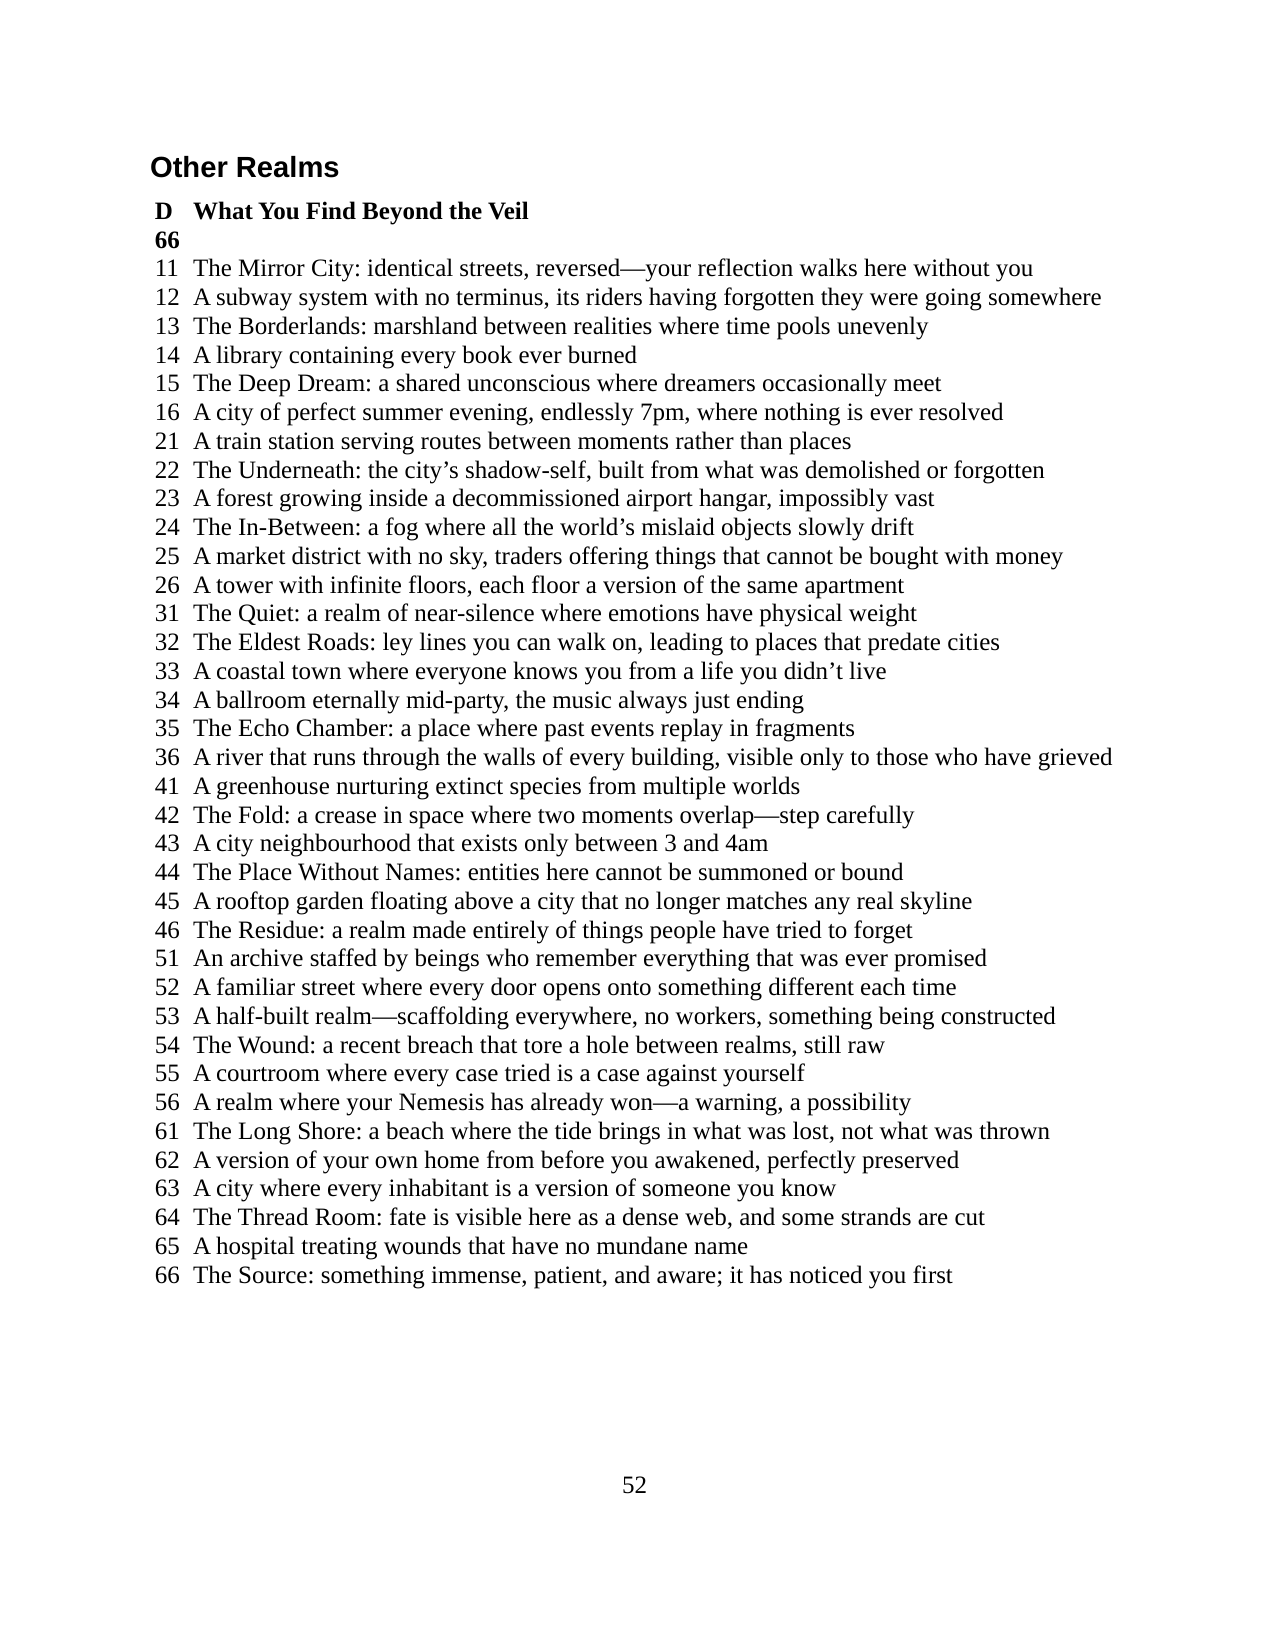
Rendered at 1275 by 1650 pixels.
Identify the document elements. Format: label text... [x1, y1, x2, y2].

table_cell The Deep Dream: a shared unconscious where dreamers occasionally meet [189, 369, 1125, 397]
table_cell A market district with no sky, traders offering things that cannot be bought with money [189, 541, 1125, 570]
table_cell 64 [150, 1202, 188, 1231]
table_cell 46 [150, 915, 188, 943]
table_cell A city of perfect summer evening, endlessly 7pm, where nothing is ever resolved [189, 397, 1125, 426]
table_cell The Borderlands: marshland between realities where time pools unevenly [189, 311, 1125, 340]
table_cell The Source: something immense, patient, and aware; it has noticed you first [189, 1260, 1125, 1288]
table_header D66 [150, 196, 188, 253]
table_cell The Eldest Roads: ley lines you can walk on, leading to places that predate cities [189, 627, 1125, 656]
table_cell 45 [150, 886, 188, 915]
table_cell 42 [150, 800, 188, 828]
table_cell 63 [150, 1174, 188, 1202]
table_cell A ballroom eternally mid-party, the music always just ending [189, 685, 1125, 713]
table_cell A half-built realm—scaffolding everywhere, no workers, something being constructed [189, 1001, 1125, 1030]
table_cell A river that runs through the walls of every building, visible only to those who have grieved [189, 742, 1125, 771]
table_cell A train station serving routes between moments rather than places [189, 426, 1125, 455]
table_cell A version of your own home from before you awakened, perfectly preserved [189, 1145, 1125, 1173]
table_cell 34 [150, 685, 188, 713]
table_cell A rooftop garden floating above a city that no longer matches any real skyline [189, 886, 1125, 915]
table_cell The Fold: a crease in space where two moments overlap—step carefully [189, 800, 1125, 828]
table_cell 14 [150, 340, 188, 368]
table_cell 65 [150, 1231, 188, 1260]
table_cell 24 [150, 512, 188, 541]
table_cell A familiar street where every door opens onto something different each time [189, 972, 1125, 1001]
table_cell 16 [150, 397, 188, 426]
table_cell The Mirror City: identical streets, reversed—your reflection walks here without you [189, 254, 1125, 282]
table_cell 12 [150, 282, 188, 311]
table_cell A greenhouse nurturing extinct species from multiple worlds [189, 771, 1125, 800]
table_cell The Wound: a recent breach that tore a hole between realms, still raw [189, 1030, 1125, 1058]
table_cell The Long Shore: a beach where the tide brings in what was lost, not what was thrown [189, 1116, 1125, 1145]
table_cell 62 [150, 1145, 188, 1173]
table_cell 21 [150, 426, 188, 455]
table_cell 36 [150, 742, 188, 771]
table_cell 22 [150, 455, 188, 483]
table_cell An archive staffed by beings who remember everything that was ever promised [189, 944, 1125, 972]
table_cell A forest growing inside a decommissioned airport hangar, impossibly vast [189, 484, 1125, 512]
table_cell 66 [150, 1260, 188, 1288]
table_cell The Thread Room: fate is visible here as a dense web, and some strands are cut [189, 1202, 1125, 1231]
table_cell A city where every inhabitant is a version of someone you know [189, 1174, 1125, 1202]
table_cell 33 [150, 656, 188, 685]
table_cell 11 [150, 254, 188, 282]
table_cell 31 [150, 599, 188, 627]
table_cell A tower with infinite floors, each floor a version of the same apartment [189, 570, 1125, 598]
table_cell The Residue: a realm made entirely of things people have tried to forget [189, 915, 1125, 943]
table_cell 54 [150, 1030, 188, 1058]
table_cell 61 [150, 1116, 188, 1145]
table_cell 35 [150, 714, 188, 742]
table_cell 52 [150, 972, 188, 1001]
table_cell A subway system with no terminus, its riders having forgotten they were going somewhere [189, 282, 1125, 311]
table_cell A hospital treating wounds that have no mundane name [189, 1231, 1125, 1260]
table_cell A library containing every book ever burned [189, 340, 1125, 368]
table_cell A realm where your Nemesis has already won—a warning, a possibility [189, 1087, 1125, 1116]
table_cell 25 [150, 541, 188, 570]
table_cell The Echo Chamber: a place where past events replay in fragments [189, 714, 1125, 742]
subtitle Other Realms [150, 150, 1125, 183]
table_cell 55 [150, 1059, 188, 1087]
table_header What You Find Beyond the Veil [189, 196, 1125, 253]
table_cell The Underneath: the city’s shadow-self, built from what was demolished or forgotten [189, 455, 1125, 483]
table_cell 26 [150, 570, 188, 598]
table_cell 41 [150, 771, 188, 800]
table_cell A coastal town where everyone knows you from a life you didn’t live [189, 656, 1125, 685]
table_cell 53 [150, 1001, 188, 1030]
table_cell A courtroom where every case tried is a case against yourself [189, 1059, 1125, 1087]
table_cell The In-Between: a fog where all the world’s mislaid objects slowly drift [189, 512, 1125, 541]
table_cell 44 [150, 857, 188, 886]
table_cell 15 [150, 369, 188, 397]
table_cell 56 [150, 1087, 188, 1116]
table_cell The Place Without Names: entities here cannot be summoned or bound [189, 857, 1125, 886]
table_cell 32 [150, 627, 188, 656]
table_cell 13 [150, 311, 188, 340]
table_cell A city neighbourhood that exists only between 3 and 4am [189, 829, 1125, 857]
table_cell 23 [150, 484, 188, 512]
table_cell 51 [150, 944, 188, 972]
table_cell The Quiet: a realm of near-silence where emotions have physical weight [189, 599, 1125, 627]
table_cell 43 [150, 829, 188, 857]
